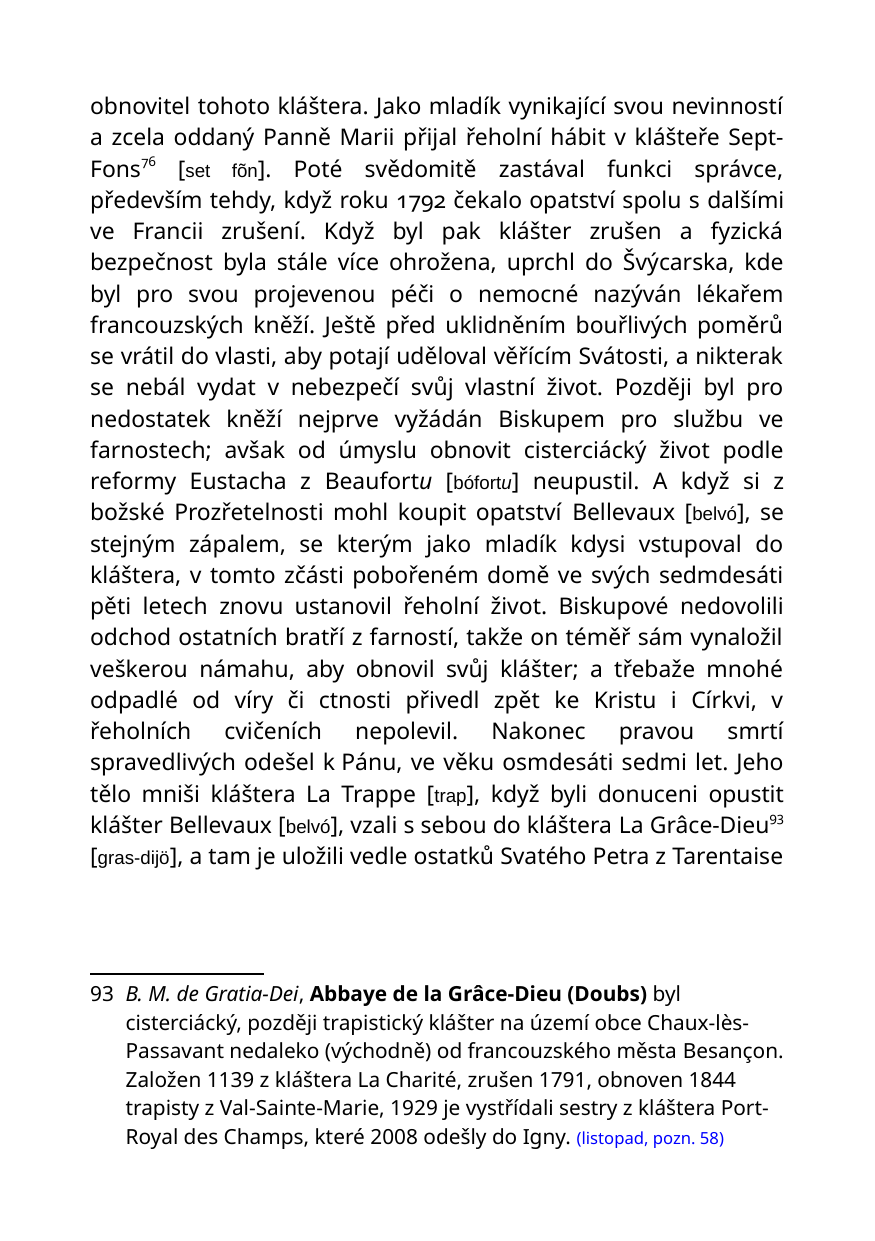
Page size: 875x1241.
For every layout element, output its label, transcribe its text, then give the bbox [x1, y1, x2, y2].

text obnovitel tohoto kláštera. Jako mladík vynikající svou nevinností a zcela oddaný Panně Marii přijal řeholní hábit v klášteře Sept-Fons76 [set fõn]. Poté svědomitě zastával funkci správce, především tehdy, když roku 1792 čekalo opatství spolu s dalšími ve Francii zrušení. Když byl pak klášter zrušen a fyzická bezpečnost byla stále více ohrožena, uprchl do Švýcarska, kde byl pro svou projevenou péči o nemocné nazýván lékařem francouzských kněží. Ještě před uklidněním bouřlivých poměrů se vrátil do vlasti, aby potají uděloval věřícím Svátosti, a nikterak se nebál vydat v nebezpečí svůj vlastní život. Později byl pro nedostatek kněží nejprve vyžádán Biskupem pro službu ve farnostech; avšak od úmyslu obnovit cisterciácký život podle reformy Eustacha z Beaufortu [bófortu] neupustil. A když si z božské Prozřetelnosti mohl koupit opatství Bellevaux [belvó], se stejným zápalem, se kterým jako mladík kdysi vstupoval do kláštera, v tomto zčásti pobořeném domě ve svých sedmdesáti pěti letech znovu ustanovil řeholní život. Biskupové nedovolili odchod ostatních bratří z farností, takže on téměř sám vynaložil veškerou námahu, aby obnovil svůj klášter; a třebaže mnohé odpadlé od víry či ctnosti přivedl zpět ke Kristu i Církvi, v řeholních cvičeních nepolevil. Nakonec pravou smrtí spravedlivých odešel k Pánu, ve věku osmdesáti sedmi let. Jeho tělo mniši kláštera La Trappe [trap], když byli donuceni opustit klášter Bellevaux [belvó], vzali s sebou do kláštera La Grâce-Dieu [gras-dijö], a tam je uložili vedle ostatků Svatého Petra z Tarentaise [90, 90, 784, 902]
text B. M. de Gratia-Dei, Abbaye de la Grâce-Dieu (Doubs) byl cisterciácký, později trapistický klášter na území obce Chaux-lès-Passavant nedaleko (východně) od francouzského města Besançon. Založen 1139 z kláštera La Charité, zrušen 1791, obnoven 1844 trapisty z Val-Sainte-Marie, 1929 je vystřídali sestry z kláštera Port-Royal des Champs, které 2008 odešly do Igny. (listopad, pozn. 58) [90, 979, 784, 1150]
